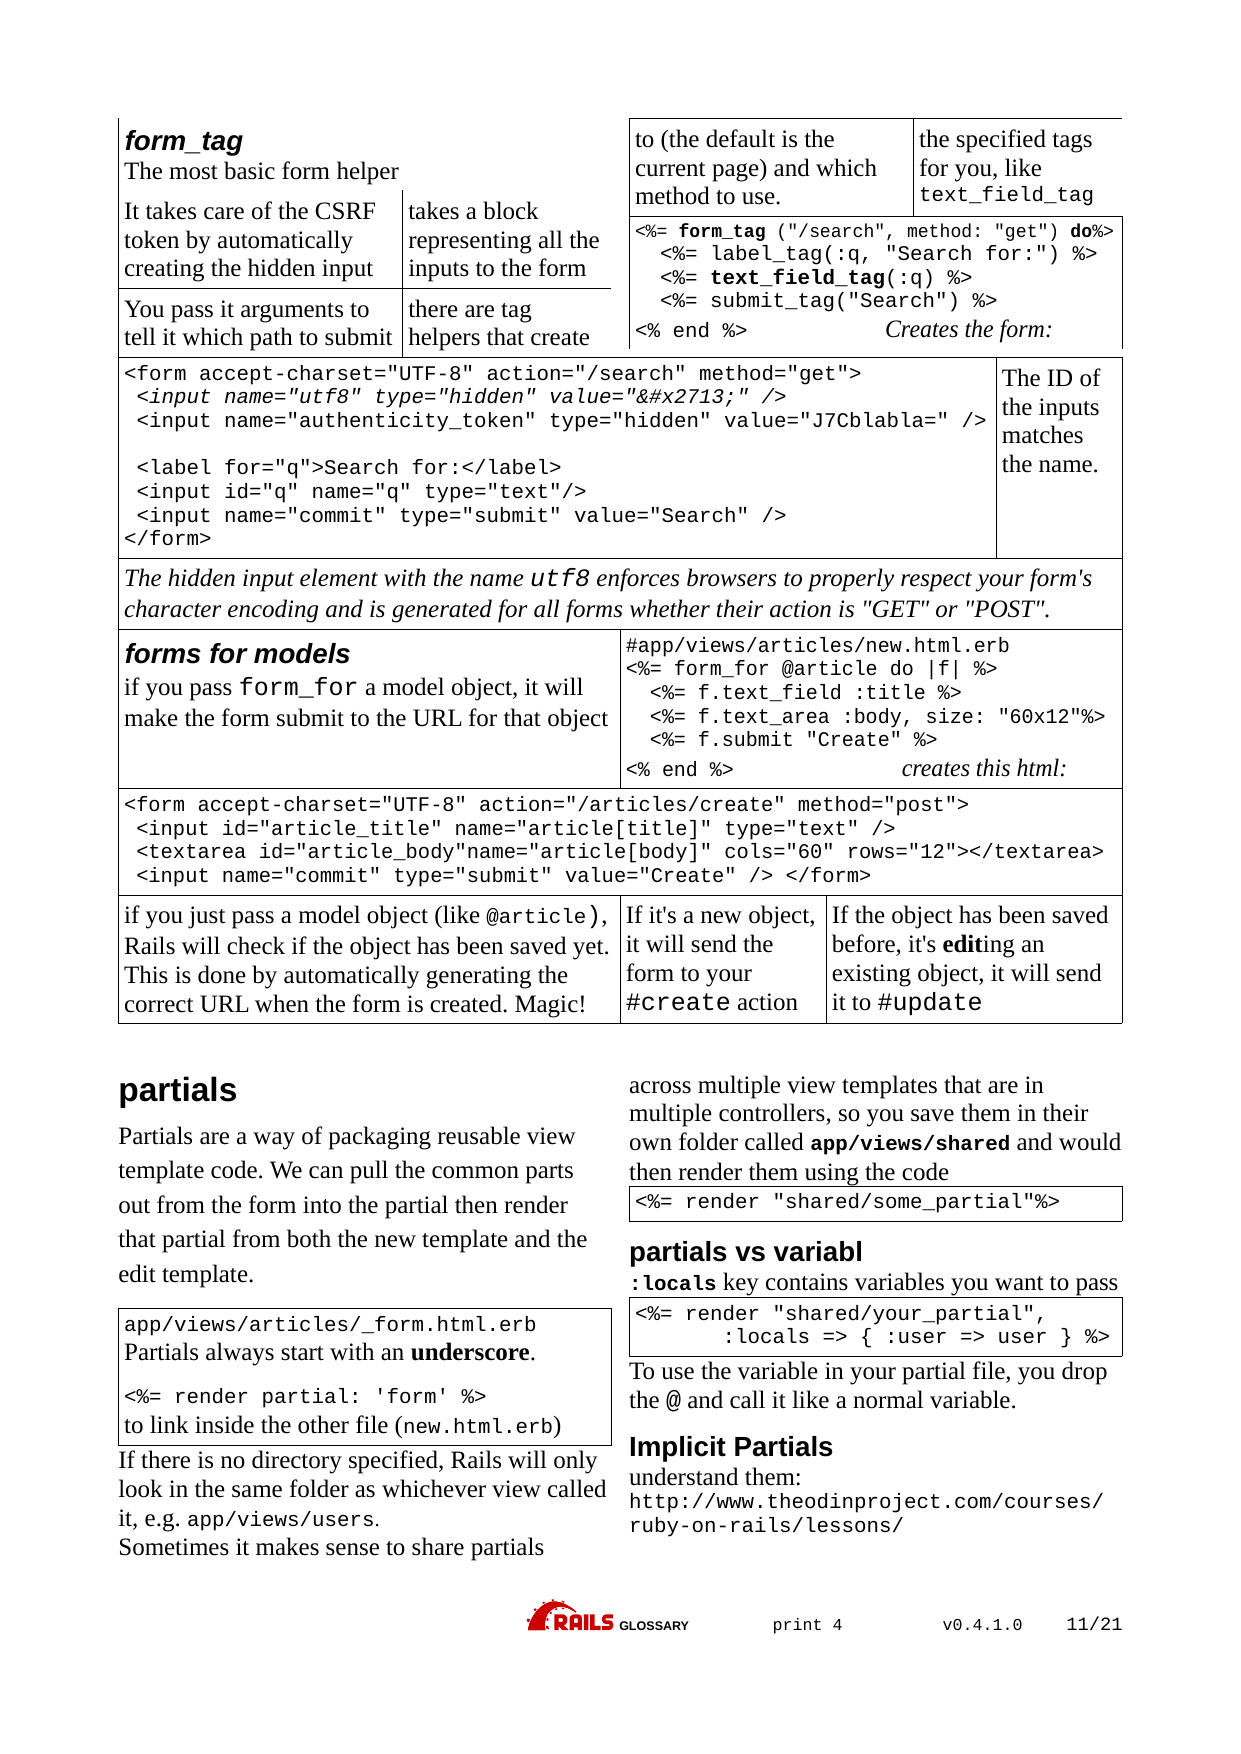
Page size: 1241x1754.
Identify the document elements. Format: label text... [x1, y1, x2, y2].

subtitle partials [118, 1070, 611, 1108]
table_header #app/views/articles/new.html.erb <%= form_for @article do |f| %> <%= f.text_field :title %> <%= f.text_area :body, size: "60x12"%> <%= f.submit "Create" %> <% end %> creates this html: [621, 630, 1122, 788]
text To use the variable in your partial file, you drop the @ and call it like a normal variable. [629, 1357, 1122, 1416]
table_cell if you just pass a model object (like @article), Rails will check if the object has been saved yet. This is done by automatically generating the correct URL when the form is created. Magic! [119, 896, 620, 1023]
table_header form_tag The most basic form helper [119, 118, 611, 190]
table_cell It takes care of the CSRF token by automatically creating the hidden input [119, 190, 402, 288]
table_header <%= render "shared/your_partial", :locals => { :user => user } %> [630, 1298, 1122, 1356]
table_cell You pass it arguments to tell it which path to submit [119, 289, 402, 357]
table_cell the specified tags for you, like text_field_tag [914, 119, 1122, 216]
table_cell <form accept-charset="UTF-8" action="/articles/create" method="post"> <input id="article_title" name="article[title]" type="text" /> <textarea id="article_body"name="article[body]" cols="60" rows="12"></textarea> <input name="commit" type="submit" value="Create" /> </form> [119, 789, 1122, 894]
subtitle Implicit Partials [629, 1430, 1122, 1462]
text If there is no directory specified, Rails will only look in the same folder as whichever view called it, e.g. app/views/users. [118, 1446, 611, 1532]
table_cell to (the default is the current page) and which method to use. [630, 119, 913, 216]
table_cell there are tag helpers that create [403, 289, 611, 357]
subtitle partials vs variabl [629, 1236, 1122, 1267]
table_cell If it's a new object, it will send the form to your #create action [621, 896, 826, 1023]
text :locals key contains variables you want to pass [629, 1267, 1122, 1297]
table_cell The hidden input element with the name utf8 enforces browsers to properly respect your form's character encoding and is generated for all forms whether their action is "GET" or "POST". [119, 559, 1122, 629]
table_cell <%= form_tag ("/search", method: "get") do%> <%= label_tag(:q, "Search for:") %> <%= text_field_tag(:q) %> <%= submit_tag("Search") %> <% end %> Creates the form: [630, 217, 1122, 349]
table_header <%= render "shared/some_partial"%> [630, 1187, 1122, 1221]
text Sometimes it makes sense to share partials [118, 1532, 611, 1561]
table_header <form accept-charset="UTF-8" action="/search" method="get"> <input name="utf8" type="hidden" value="&#x2713;" /> <input name="authenticity_token" type="hidden" value="J7Cblabla=" /> <label for="q">Search for:</label> <input id="q" name="q" type="text"/> <input name="commit" type="submit" value="Search" /> </form> [119, 358, 996, 558]
text http://www.theodinproject.com/courses/ruby-on-rails/lessons/ [629, 1491, 1122, 1538]
table_header app/views/articles/_form.html.erb Partials always start with an underscore. <%= render partial: 'form' %> to link inside the other file (new.html.erb) [119, 1309, 611, 1445]
text across multiple view templates that are in multiple controllers, so you save them in their own folder called app/views/shared and would then render them using the code [629, 1070, 1122, 1186]
table_header forms for models if you pass form_for a model object, it will make the form submit to the URL for that object [119, 630, 620, 788]
text Partials are a way of packaging reusable view template code. We can pull the common parts out from the form into the partial then render that partial from both the new template and the edit template. [118, 1121, 611, 1287]
table_cell takes a block representing all the inputs to the form [403, 190, 611, 288]
table_header The ID of the inputs matches the name. [997, 358, 1122, 558]
table_cell If the object has been saved before, it's editing an existing object, it will send it to #update [827, 896, 1122, 1023]
text understand them: [629, 1462, 1122, 1491]
